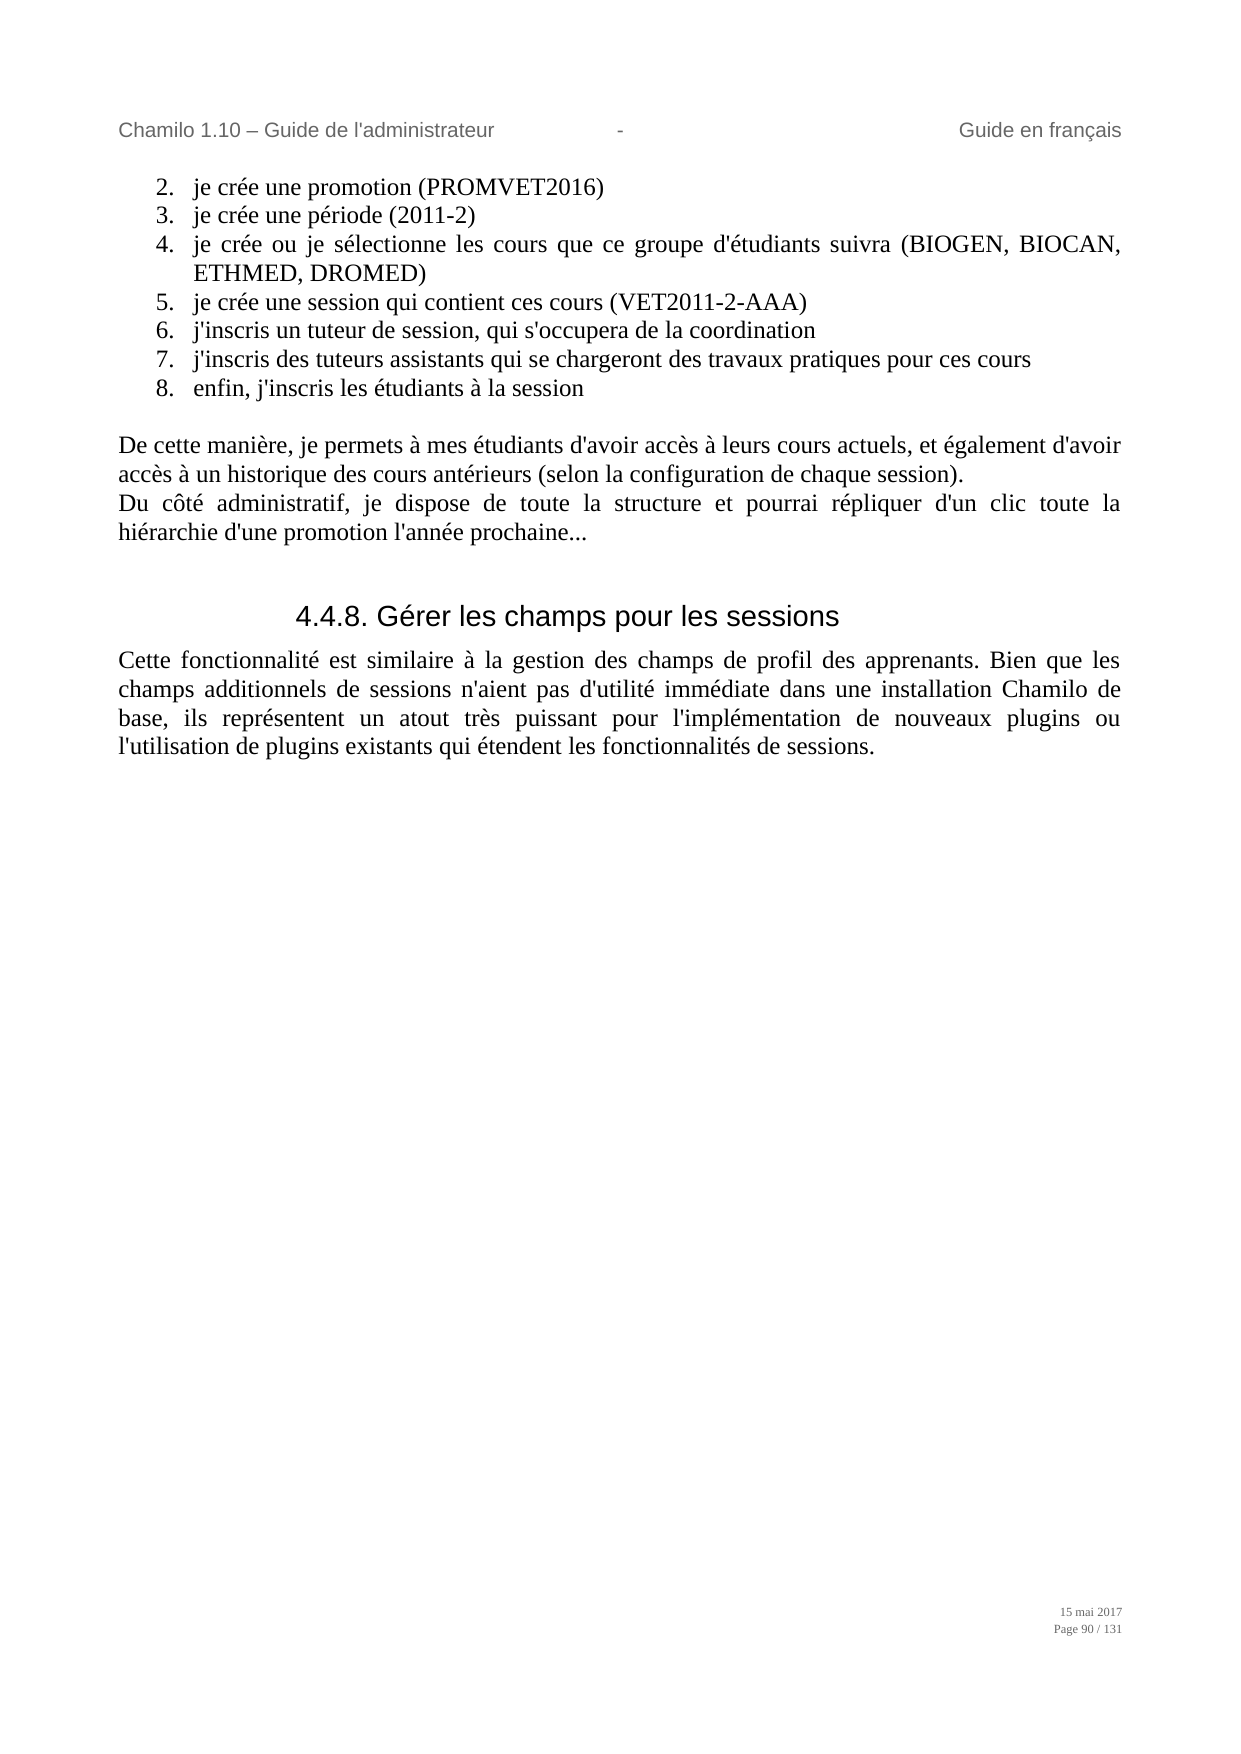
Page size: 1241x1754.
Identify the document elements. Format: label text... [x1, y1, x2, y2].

list je crée une période (2011-2) [156, 200, 1122, 229]
text Cette fonctionnalité est similaire à la gestion des champs de profil des apprenants. Bien que les champs additionnels de sessions n'aient pas d'utilité immédiate dans une installation Chamilo de base, ils représentent un atout très puissant pour l'implémentation de nouveaux plugins ou l'utilisation de plugins existants qui étendent les fonctionnalités de sessions. [118, 645, 1122, 760]
text Du côté administratif, je dispose de toute la structure et pourrai répliquer d'un clic toute la hiérarchie d'une promotion l'année prochaine... [118, 488, 1122, 545]
list j'inscris des tuteurs assistants qui se chargeront des travaux pratiques pour ces cours [156, 344, 1122, 373]
list enfin, j'inscris les étudiants à la session [156, 373, 1122, 402]
list je crée une promotion (PROMVET2016) [156, 172, 1122, 200]
text De cette manière, je permets à mes étudiants d'avoir accès à leurs cours actuels, et également d'avoir accès à un historique des cours antérieurs (selon la configuration de chaque session). [118, 430, 1122, 488]
list j'inscris un tuteur de session, qui s'occupera de la coordination [156, 315, 1122, 344]
list je crée ou je sélectionne les cours que ce groupe d'étudiants suivra (BIOGEN, BIOCAN, ETHMED, DROMED) [156, 229, 1122, 287]
subtitle Gérer les champs pour les sessions [295, 599, 1122, 633]
list je crée une session qui contient ces cours (VET2011-2-AAA) [156, 287, 1122, 315]
